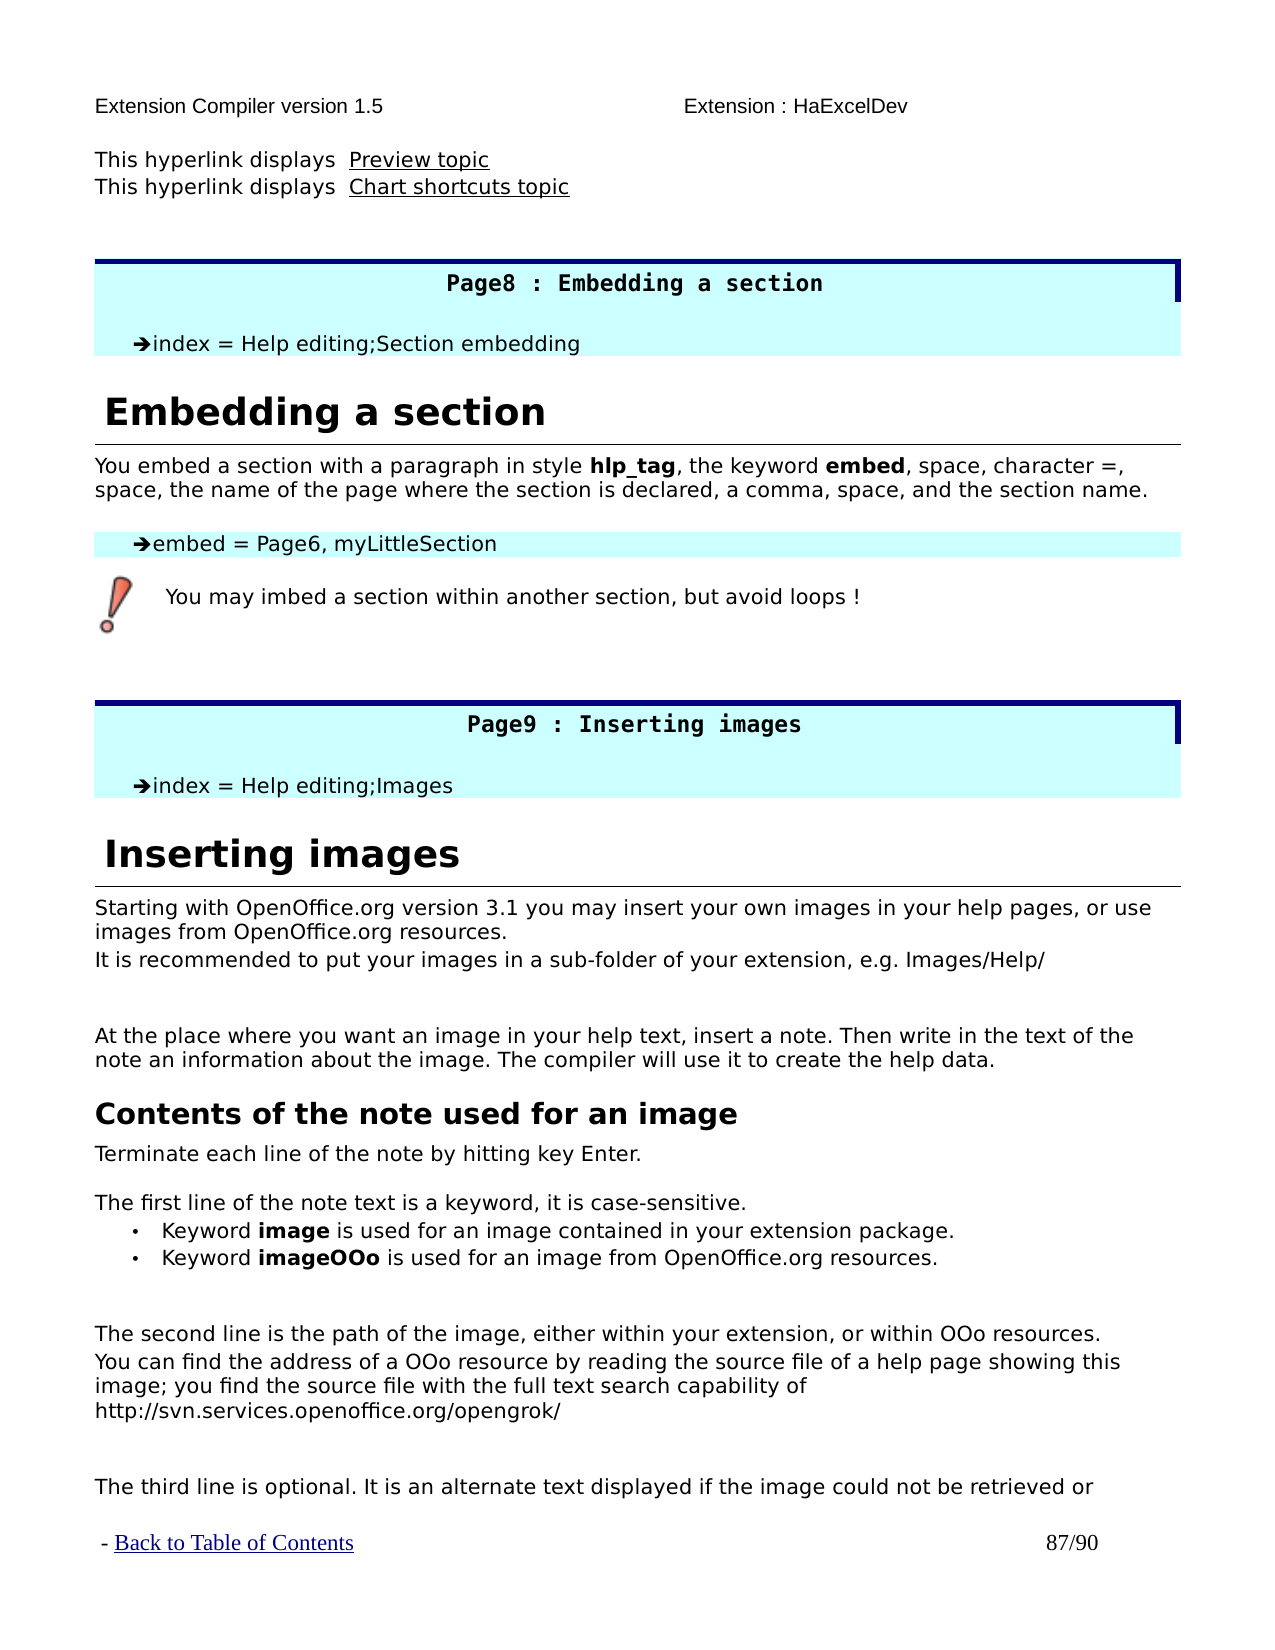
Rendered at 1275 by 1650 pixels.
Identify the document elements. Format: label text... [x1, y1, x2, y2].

text You can find the address of a OOo resource by reading the source file of a help page showing this image; you find the source file with the full text search capability of http://svn.services.openoffice.org/opengrok/ [94, 1350, 1181, 1423]
text Starting with OpenOffice.org version 3.1 you may insert your own images in your help pages, or use images from OpenOffice.org resources. [94, 896, 1181, 944]
text This hyperlink displays Preview topic [94, 147, 1181, 172]
text The second line is the path of the image, either within your extension, or within OOo resources. [94, 1273, 1181, 1347]
text Embedding a section [94, 381, 1181, 444]
text At the place where you want an image in your help text, insert a note. Then write in the text of the note an information about the image. The compiler will use it to create the help data. [94, 975, 1181, 1073]
text It is recommended to put your images in a sub-folder of your extension, e.g. Images/Help/ [94, 947, 1181, 972]
text The third line is optional. It is an alternate text displayed if the image could not be retrieved or [94, 1426, 1181, 1499]
list Keyword image is used for an image contained in your extension package. [132, 1218, 1181, 1243]
list Keyword imageOOo is used for an image from OpenOffice.org resources. [132, 1246, 1181, 1270]
text Inserting images [94, 823, 1181, 886]
text Terminate each line of the note by hitting key Enter. The first line of the note text is a keyword, it is case-sensitive. [94, 1142, 1181, 1216]
text Contents of the note used for an image [94, 1098, 1181, 1132]
list index = Help editing;Section embedding [94, 332, 1181, 356]
picture [95, 569, 138, 641]
list index = Help editing;Images [94, 774, 1181, 798]
text This hyperlink displays Chart shortcuts topic [94, 175, 1181, 199]
text You embed a section with a paragraph in style hlp_tag, the keyword embed, space, character =, space, the name of the page where the section is declared, a comma, space, and the section name. [94, 454, 1181, 503]
list You may imbed a section within another section, but avoid loops ! [94, 583, 1181, 615]
text Page9 : Inserting images [94, 701, 1175, 744]
list embed = Page6, myLittleSection [94, 532, 1181, 557]
text Page8 : Embedding a section [94, 260, 1175, 302]
